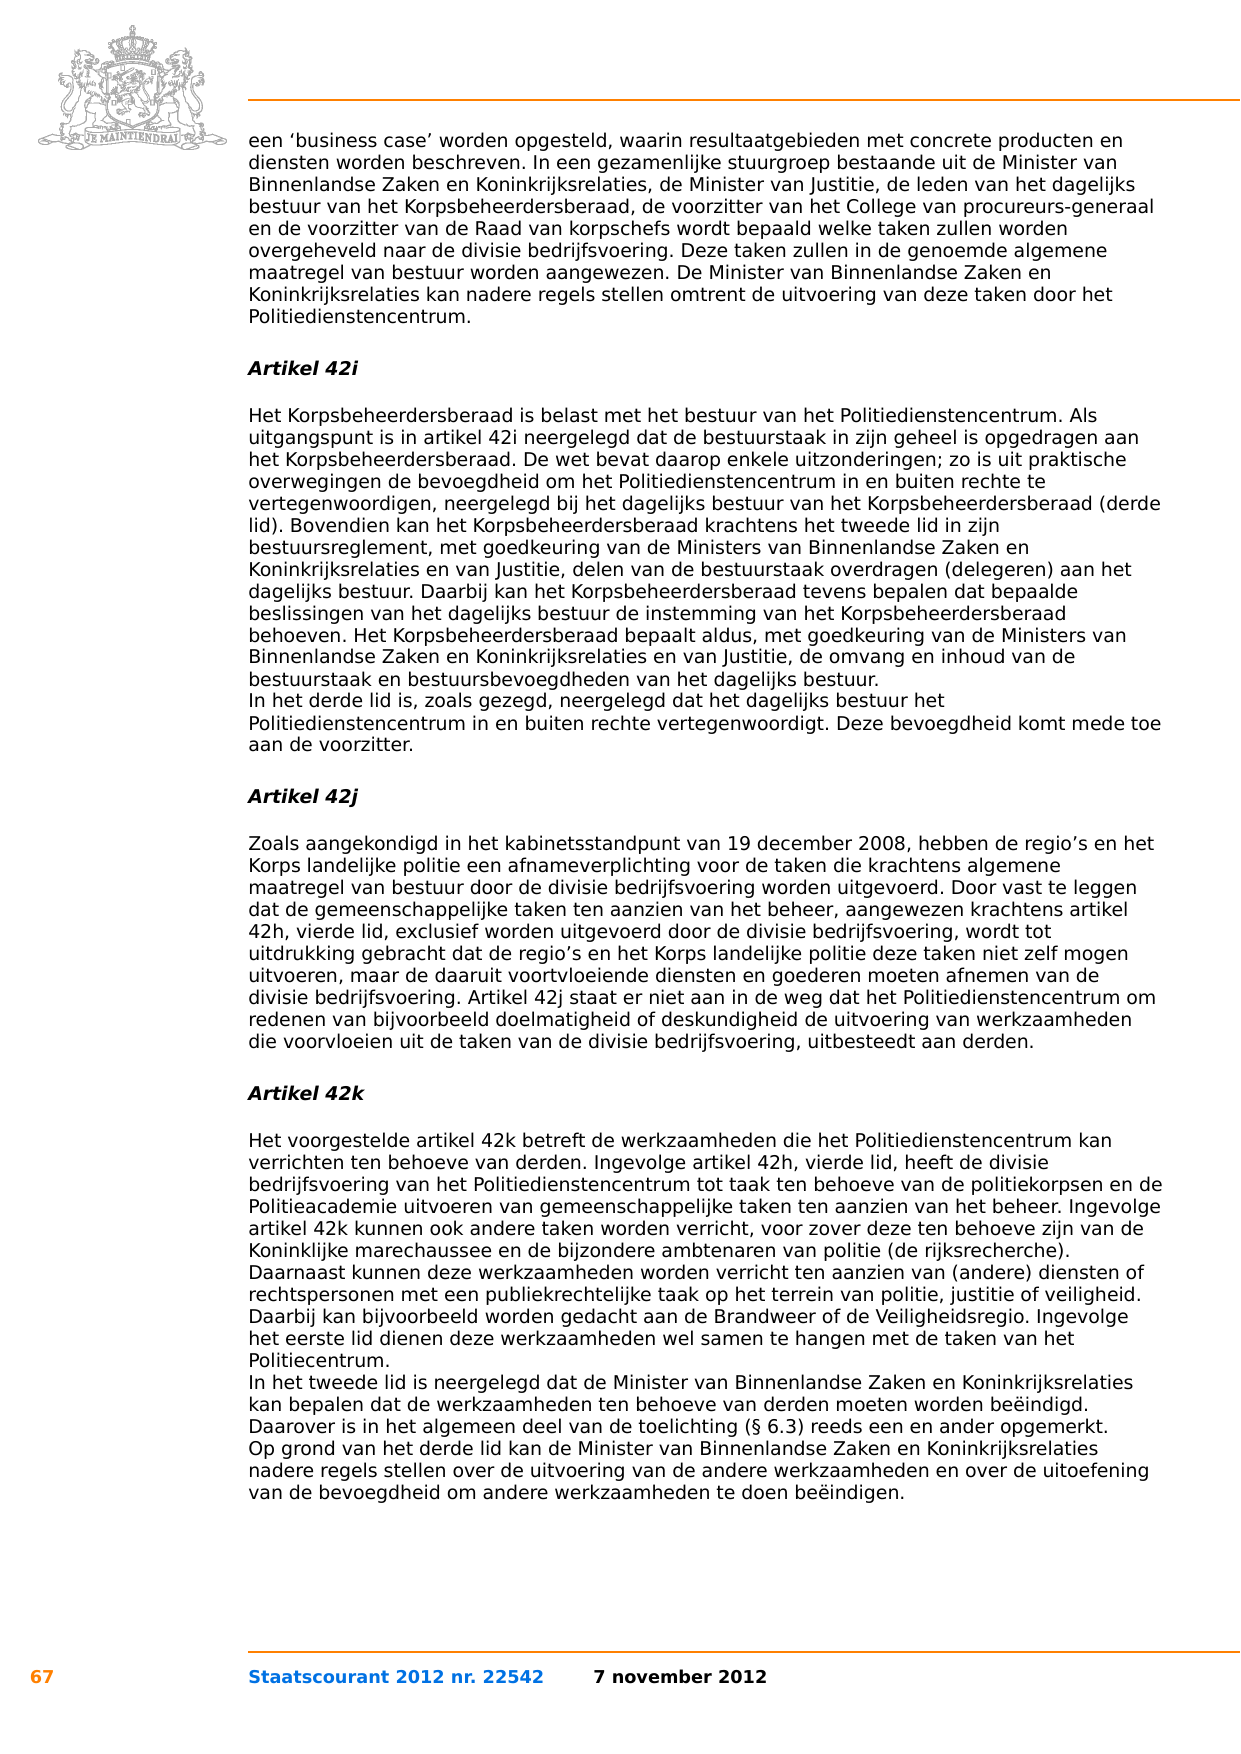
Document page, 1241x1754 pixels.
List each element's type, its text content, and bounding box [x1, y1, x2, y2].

text een ‘business case’ worden opgesteld, waarin resultaatgebieden met concrete producten en diensten worden beschreven. In een gezamenlijke stuurgroep bestaande uit de Minister van Binnenlandse Zaken en Koninkrijksrelaties, de Minister van Justitie, de leden van het dagelijks bestuur van het Korpsbeheerdersberaad, de voorzitter van het College van procureurs-generaal en de voorzitter van de Raad van korpschefs wordt bepaald welke taken zullen worden overgeheveld naar de divisie bedrijfsvoering. Deze taken zullen in de genoemde algemene maatregel van bestuur worden aangewezen. De Minister van Binnenlandse Zaken en Koninkrijksrelaties kan nadere regels stellen omtrent de uitvoering van deze taken door het Politiedienstencentrum. [248, 130, 1163, 328]
subtitle Artikel 42k [248, 1083, 1163, 1105]
text Op grond van het derde lid kan de Minister van Binnenlandse Zaken en Koninkrijksrelaties nadere regels stellen over de uitvoering van de andere werkzaamheden en over de uitoefening van de bevoegdheid om andere werkzaamheden te doen beëindigen. [248, 1438, 1163, 1504]
text Het voorgestelde artikel 42k betreft de werkzaamheden die het Politiedienstencentrum kan verrichten ten behoeve van derden. Ingevolge artikel 42h, vierde lid, heeft de divisie bedrijfsvoering van het Politiedienstencentrum tot taak ten behoeve van de politiekorpsen en de Politieacademie uitvoeren van gemeenschappelijke taken ten aanzien van het beheer. Ingevolge artikel 42k kunnen ook andere taken worden verricht, voor zover deze ten behoeve zijn van de Koninklijke marechaussee en de bijzondere ambtenaren van politie (de rijksrecherche). Daarnaast kunnen deze werkzaamheden worden verricht ten aanzien van (andere) diensten of rechtspersonen met een publiekrechtelijke taak op het terrein van politie, justitie of veiligheid. Daarbij kan bijvoorbeeld worden gedacht aan de Brandweer of de Veiligheidsregio. Ingevolge het eerste lid dienen deze werkzaamheden wel samen te hangen met de taken van het Politiecentrum. [248, 1130, 1163, 1372]
text In het tweede lid is neergelegd dat de Minister van Binnenlandse Zaken en Koninkrijksrelaties kan bepalen dat de werkzaamheden ten behoeve van derden moeten worden beëindigd. Daarover is in het algemeen deel van de toelichting (§ 6.3) reeds een en ander opgemerkt. [248, 1372, 1163, 1438]
text In het derde lid is, zoals gezegd, neergelegd dat het dagelijks bestuur het Politiedienstencentrum in en buiten rechte vertegenwoordigt. Deze bevoegdheid komt mede toe aan de voorzitter. [248, 690, 1163, 756]
picture [38, 25, 227, 150]
text Het Korpsbeheerdersberaad is belast met het bestuur van het Politiedienstencentrum. Als uitgangspunt is in artikel 42i neergelegd dat de bestuurstaak in zijn geheel is opgedragen aan het Korpsbeheerdersberaad. De wet bevat daarop enkele uitzonderingen; zo is uit praktische overwegingen de bevoegdheid om het Politiedienstencentrum in en buiten rechte te vertegenwoordigen, neergelegd bij het dagelijks bestuur van het Korpsbeheerdersberaad (derde lid). Bovendien kan het Korpsbeheerdersberaad krachtens het tweede lid in zijn bestuursreglement, met goedkeuring van de Ministers van Binnenlandse Zaken en Koninkrijksrelaties en van Justitie, delen van de bestuurstaak overdragen (delegeren) aan het dagelijks bestuur. Daarbij kan het Korpsbeheerdersberaad tevens bepalen dat bepaalde beslissingen van het dagelijks bestuur de instemming van het Korpsbeheerdersberaad behoeven. Het Korpsbeheerdersberaad bepaalt aldus, met goedkeuring van de Ministers van Binnenlandse Zaken en Koninkrijksrelaties en van Justitie, de omvang en inhoud van de bestuurstaak en bestuursbevoegdheden van het dagelijks bestuur. [248, 405, 1163, 690]
text Zoals aangekondigd in het kabinetsstandpunt van 19 december 2008, hebben de regio’s en het Korps landelijke politie een afnameverplichting voor de taken die krachtens algemene maatregel van bestuur door de divisie bedrijfsvoering worden uitgevoerd. Door vast te leggen dat de gemeenschappelijke taken ten aanzien van het beheer, aangewezen krachtens artikel 42h, vierde lid, exclusief worden uitgevoerd door de divisie bedrijfsvoering, wordt tot uitdrukking gebracht dat de regio’s en het Korps landelijke politie deze taken niet zelf mogen uitvoeren, maar de daaruit voortvloeiende diensten en goederen moeten afnemen van de divisie bedrijfsvoering. Artikel 42j staat er niet aan in de weg dat het Politiedienstencentrum om redenen van bijvoorbeeld doelmatigheid of deskundigheid de uitvoering van werkzaamheden die voorvloeien uit de taken van de divisie bedrijfsvoering, uitbesteedt aan derden. [248, 833, 1163, 1053]
subtitle Artikel 42j [248, 786, 1163, 808]
subtitle Artikel 42i [248, 358, 1163, 380]
